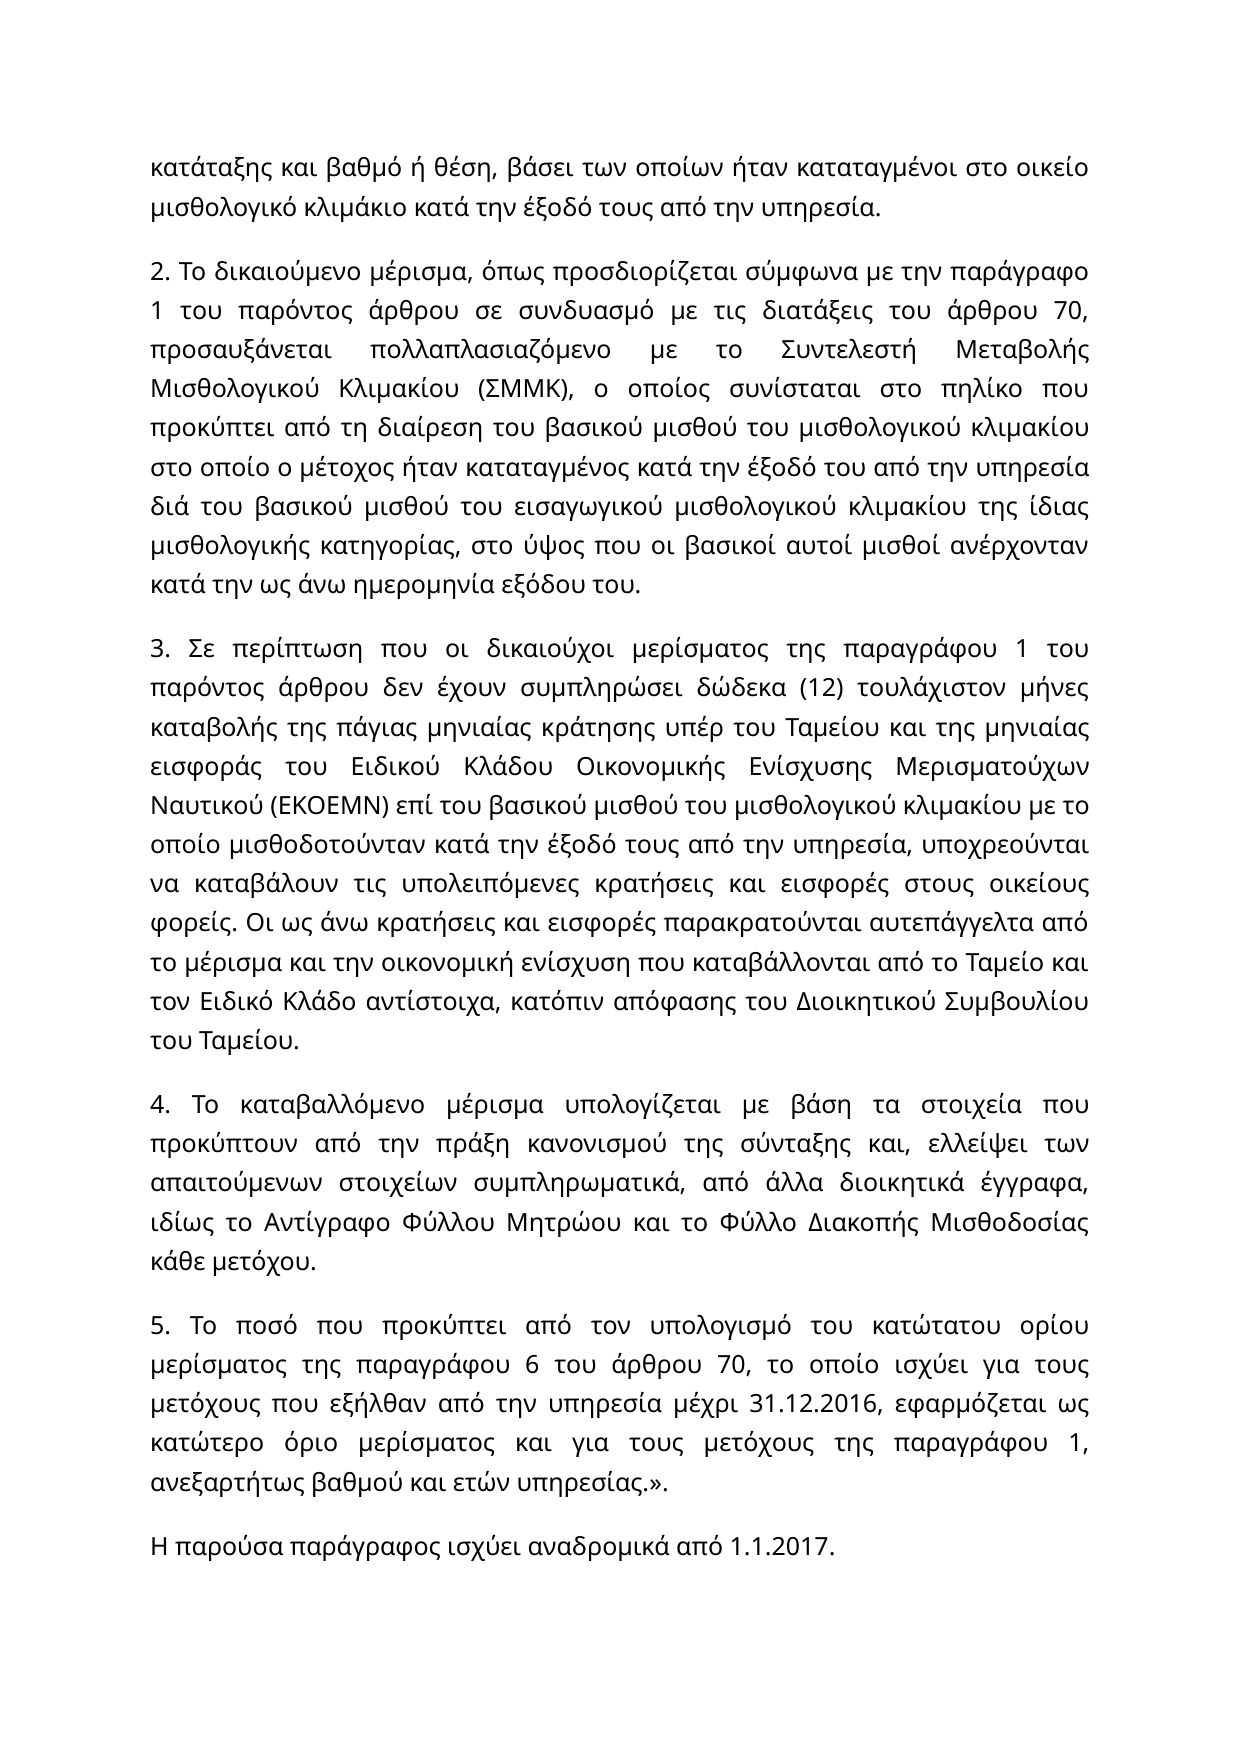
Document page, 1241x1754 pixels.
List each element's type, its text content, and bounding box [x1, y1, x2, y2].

text κατάταξης και βαθμό ή θέση, βάσει των οποίων ήταν καταταγμένοι στο οικείο μισθολογικό κλιμάκιο κατά την έξοδό τους από την υπηρεσία. [150, 150, 1090, 223]
text 4. Το καταβαλλόμενο μέρισμα υπολογίζεται με βάση τα στοιχεία που προκύπτουν από την πράξη κανονισμού της σύνταξης και, ελλείψει των απαιτούμενων στοιχείων συμπληρωματικά, από άλλα διοικητικά έγγραφα, ιδίως το Αντίγραφο Φύλλου Μητρώου και το Φύλλο Διακοπής Μισθοδοσίας κάθε μετόχου. [150, 1087, 1090, 1277]
text Η παρούσα παράγραφος ισχύει αναδρομικά από 1.1.2017. [150, 1528, 1090, 1562]
text 2. Το δικαιούμενο μέρισμα, όπως προσδιορίζεται σύμφωνα με την παράγραφο 1 του παρόντος άρθρου σε συνδυασμό με τις διατάξεις του άρθρου 70, προσαυξάνεται πολλαπλασιαζόμενο με το Συντελεστή Μεταβολής Μισθολογικού Κλιμακίου (ΣΜΜΚ), ο οποίος συνίσταται στο πηλίκο που προκύπτει από τη διαίρεση του βασικού μισθού του μισθολογικού κλιμακίου στο οποίο ο μέτοχος ήταν καταταγμένος κατά την έξοδό του από την υπηρεσία διά του βασικού μισθού του εισαγωγικού μισθολογικού κλιμακίου της ίδιας μισθολογικής κατηγορίας, στο ύψος που οι βασικοί αυτοί μισθοί ανέρχονταν κατά την ως άνω ημερομηνία εξόδου του. [150, 253, 1090, 601]
text 5. Το ποσό που προκύπτει από τον υπολογισμό του κατώτατου ορίου μερίσματος της παραγράφου 6 του άρθρου 70, το οποίο ισχύει για τους μετόχους που εξήλθαν από την υπηρεσία μέχρι 31.12.2016, εφαρμόζεται ως κατώτερο όριο μερίσματος και για τους μετόχους της παραγράφου 1, ανεξαρτήτως βαθμού και ετών υπηρεσίας.». [150, 1307, 1090, 1498]
text 3. Σε περίπτωση που οι δικαιούχοι μερίσματος της παραγράφου 1 του παρόντος άρθρου δεν έχουν συμπληρώσει δώδεκα (12) τουλάχιστον μήνες καταβολής της πάγιας μηνιαίας κράτησης υπέρ του Ταμείου και της μηνιαίας εισφοράς του Ειδικού Κλάδου Οικονομικής Ενίσχυσης Μερισματούχων Ναυτικού (ΕΚΟΕΜΝ) επί του βασικού μισθού του μισθολογικού κλιμακίου με το οποίο μισθοδοτούνταν κατά την έξοδό τους από την υπηρεσία, υποχρεούνται να καταβάλουν τις υπολειπόμενες κρατήσεις και εισφορές στους οικείους φορείς. Οι ως άνω κρατήσεις και εισφορές παρακρατούνται αυτεπάγγελτα από το μέρισμα και την οικονομική ενίσχυση που καταβάλλονται από το Ταμείο και τον Ειδικό Κλάδο αντίστοιχα, κατόπιν απόφασης του Διοικητικού Συμβουλίου του Ταμείου. [150, 631, 1090, 1057]
